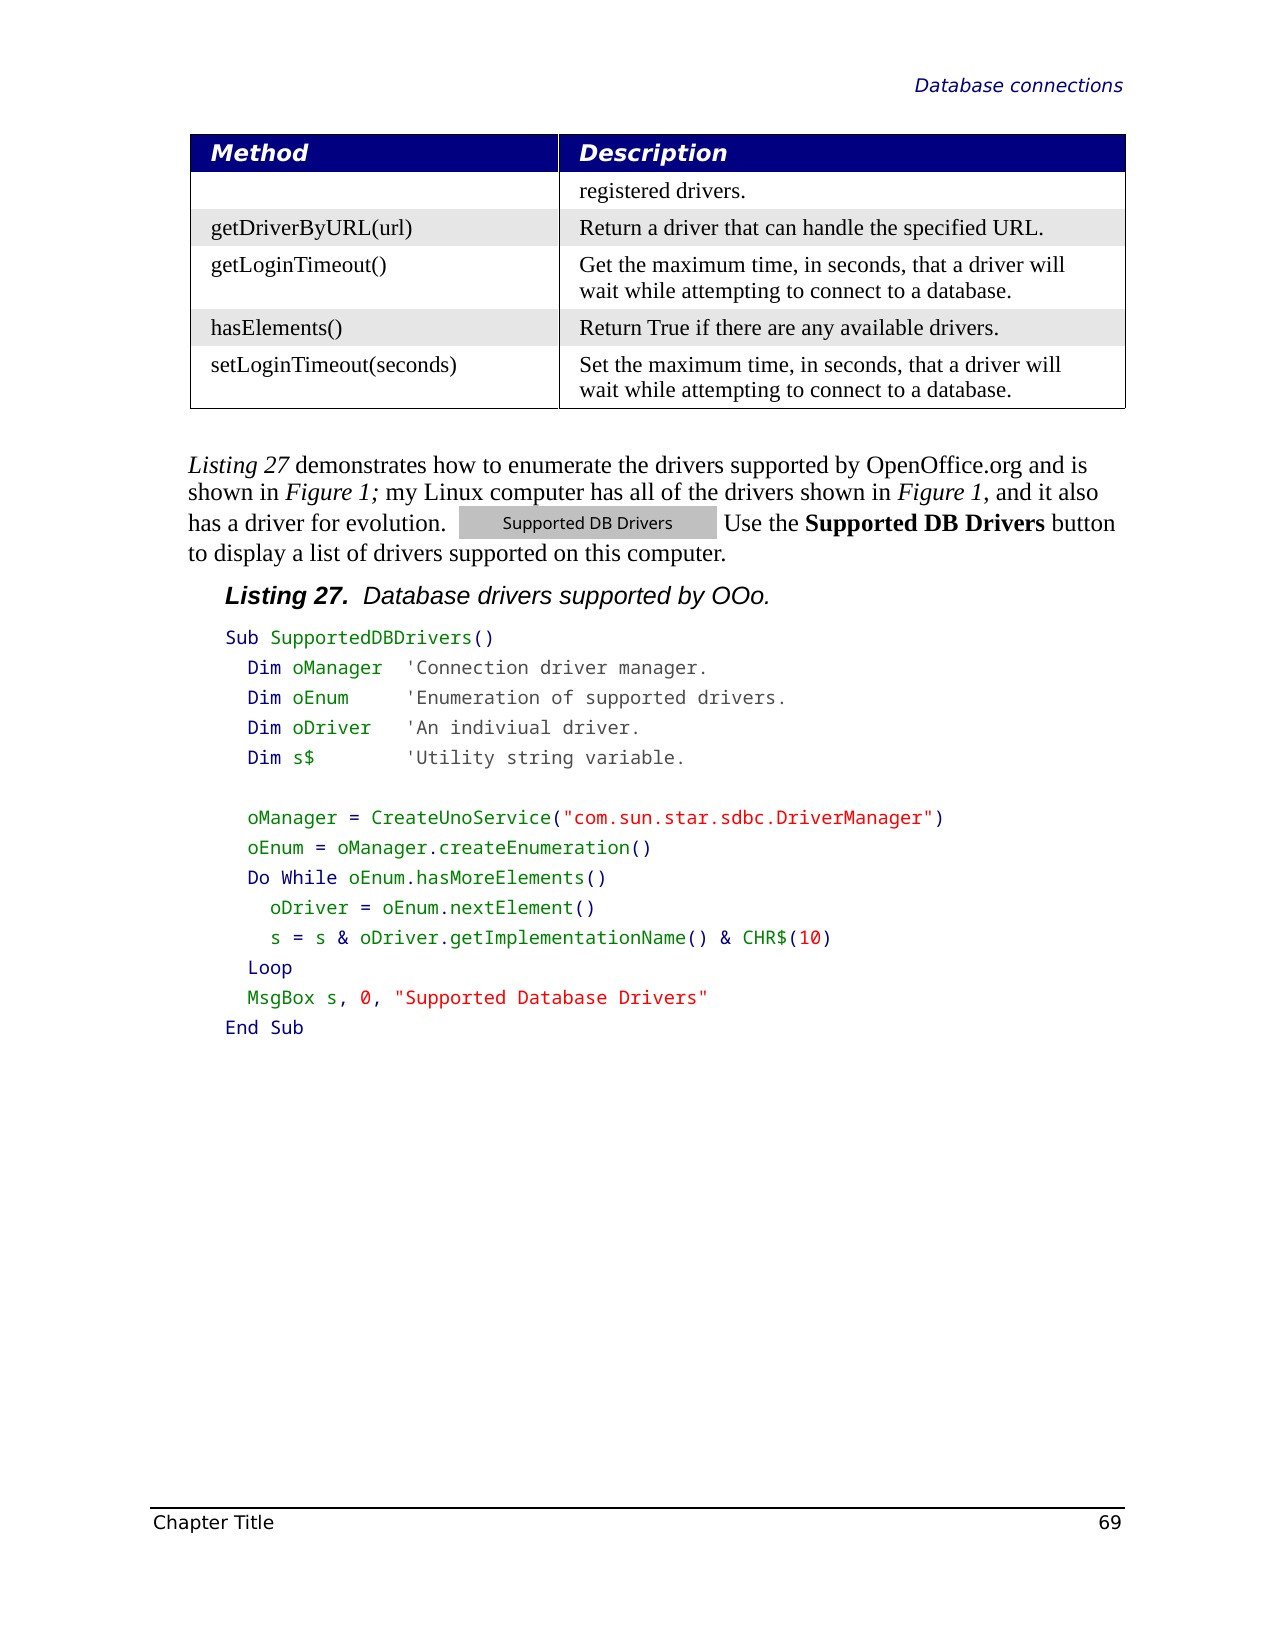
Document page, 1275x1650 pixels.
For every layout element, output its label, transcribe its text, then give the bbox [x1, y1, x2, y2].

text Loop [225, 954, 1050, 980]
text Dim oEnum 'Enumeration of supported drivers. [225, 684, 1050, 710]
text Do While oEnum.hasMoreElements() [225, 864, 1050, 890]
table_header Method [191, 135, 558, 172]
table_cell [191, 172, 558, 209]
table_cell Return True if there are any available drivers. [560, 309, 1125, 346]
table_cell getDriverByURL(url) [191, 209, 558, 246]
text Listing 27 demonstrates how to enumerate the drivers supported by OpenOffice.org and is shown in Figure 1; my Linux computer has all of the drivers shown in Figure 1, and it also has a driver for evolution. Use the Supported DB Drivers button to display a list of drivers supported on this computer. [188, 451, 1125, 567]
text End Sub [225, 1014, 1050, 1040]
text oEnum = oManager.createEnumeration() [225, 834, 1050, 860]
table_cell Return a driver that can handle the specified URL. [560, 209, 1125, 246]
table_cell hasElements() [191, 309, 558, 346]
text oDriver = oEnum.nextElement() [225, 894, 1050, 920]
text s = s & oDriver.getImplementationName() & CHR$(10) [225, 924, 1050, 950]
table_cell registered drivers. [560, 172, 1125, 209]
table_cell Set the maximum time, in seconds, that a driver will wait while attempting to connect to a database. [560, 346, 1125, 408]
text MsgBox s, 0, "Supported Database Drivers" [225, 984, 1050, 1010]
table_header Description [560, 135, 1125, 172]
table_cell Get the maximum time, in seconds, that a driver will wait while attempting to connect to a database. [560, 246, 1125, 309]
text oManager = CreateUnoService("com.sun.star.sdbc.DriverManager") [225, 804, 1050, 830]
table_cell getLoginTimeout() [191, 246, 558, 309]
text Dim oDriver 'An indiviual driver. [225, 714, 1050, 740]
text Sub SupportedDBDrivers() [225, 624, 1050, 650]
text Dim s$ 'Utility string variable. [225, 744, 1050, 770]
list Listing 27. Database drivers supported by OOo. [225, 581, 1125, 609]
text Dim oManager 'Connection driver manager. [225, 654, 1050, 680]
table_cell setLoginTimeout(seconds) [191, 346, 558, 408]
